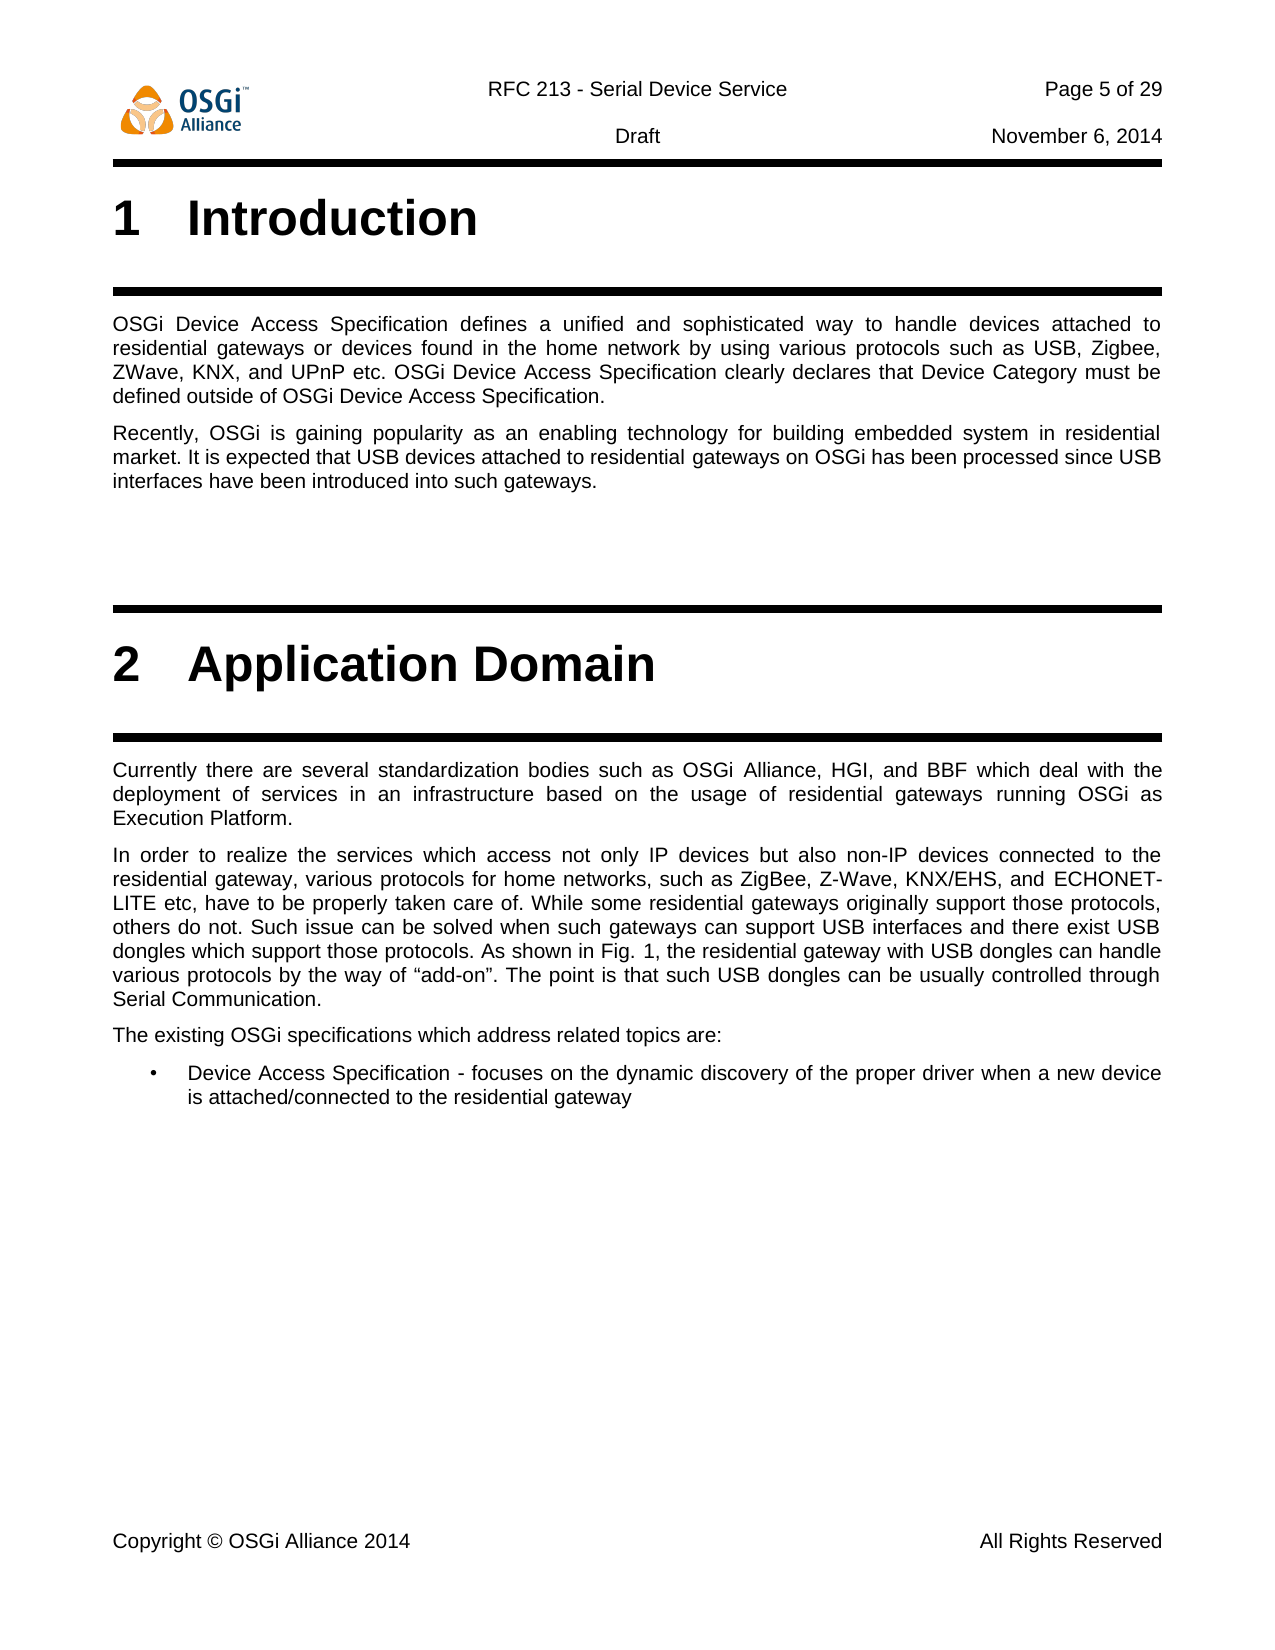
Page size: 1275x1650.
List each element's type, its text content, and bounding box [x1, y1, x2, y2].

text Currently there are several standardization bodies such as OSGi Alliance, HGI, and BBF which deal with the deployment of services in an infrastructure based on the usage of residential gateways running OSGi as Execution Platform. [112, 758, 1162, 830]
subtitle Application Domain [112, 606, 1162, 742]
text In order to realize the services which access not only IP devices but also non-IP devices connected to the residential gateway, various protocols for home networks, such as ZigBee, Z-Wave, KNX/EHS, and ECHONET-LITE etc, have to be properly taken care of. While some residential gateways originally support those protocols, others do not. Such issue can be solved when such gateways can support USB interfaces and there exist USB dongles which support those protocols. As shown in Fig. 1, the residential gateway with USB dongles can handle various protocols by the way of “add-on”. The point is that such USB dongles can be usually controlled through Serial Communication. [112, 843, 1162, 1010]
text Recently, OSGi is gaining popularity as an enabling technology for building embedded system in residential market. It is expected that USB devices attached to residential gateways on OSGi has been processed since USB interfaces have been introduced into such gateways. [112, 421, 1162, 492]
list Device Access Specification - focuses on the dynamic discovery of the proper driver when a new device is attached/connected to the residential gateway [150, 1059, 1162, 1108]
text OSGi Device Access Specification defines a unified and sophisticated way to handle devices attached to residential gateways or devices found in the home network by using various protocols such as USB, Zigbee, ZWave, KNX, and UPnP etc. OSGi Device Access Specification clearly declares that Device Category must be defined outside of OSGi Device Access Specification. [112, 312, 1162, 408]
picture [113, 78, 257, 142]
text The existing OSGi specifications which address related topics are: [112, 1023, 1162, 1047]
subtitle Introduction [112, 160, 1162, 296]
